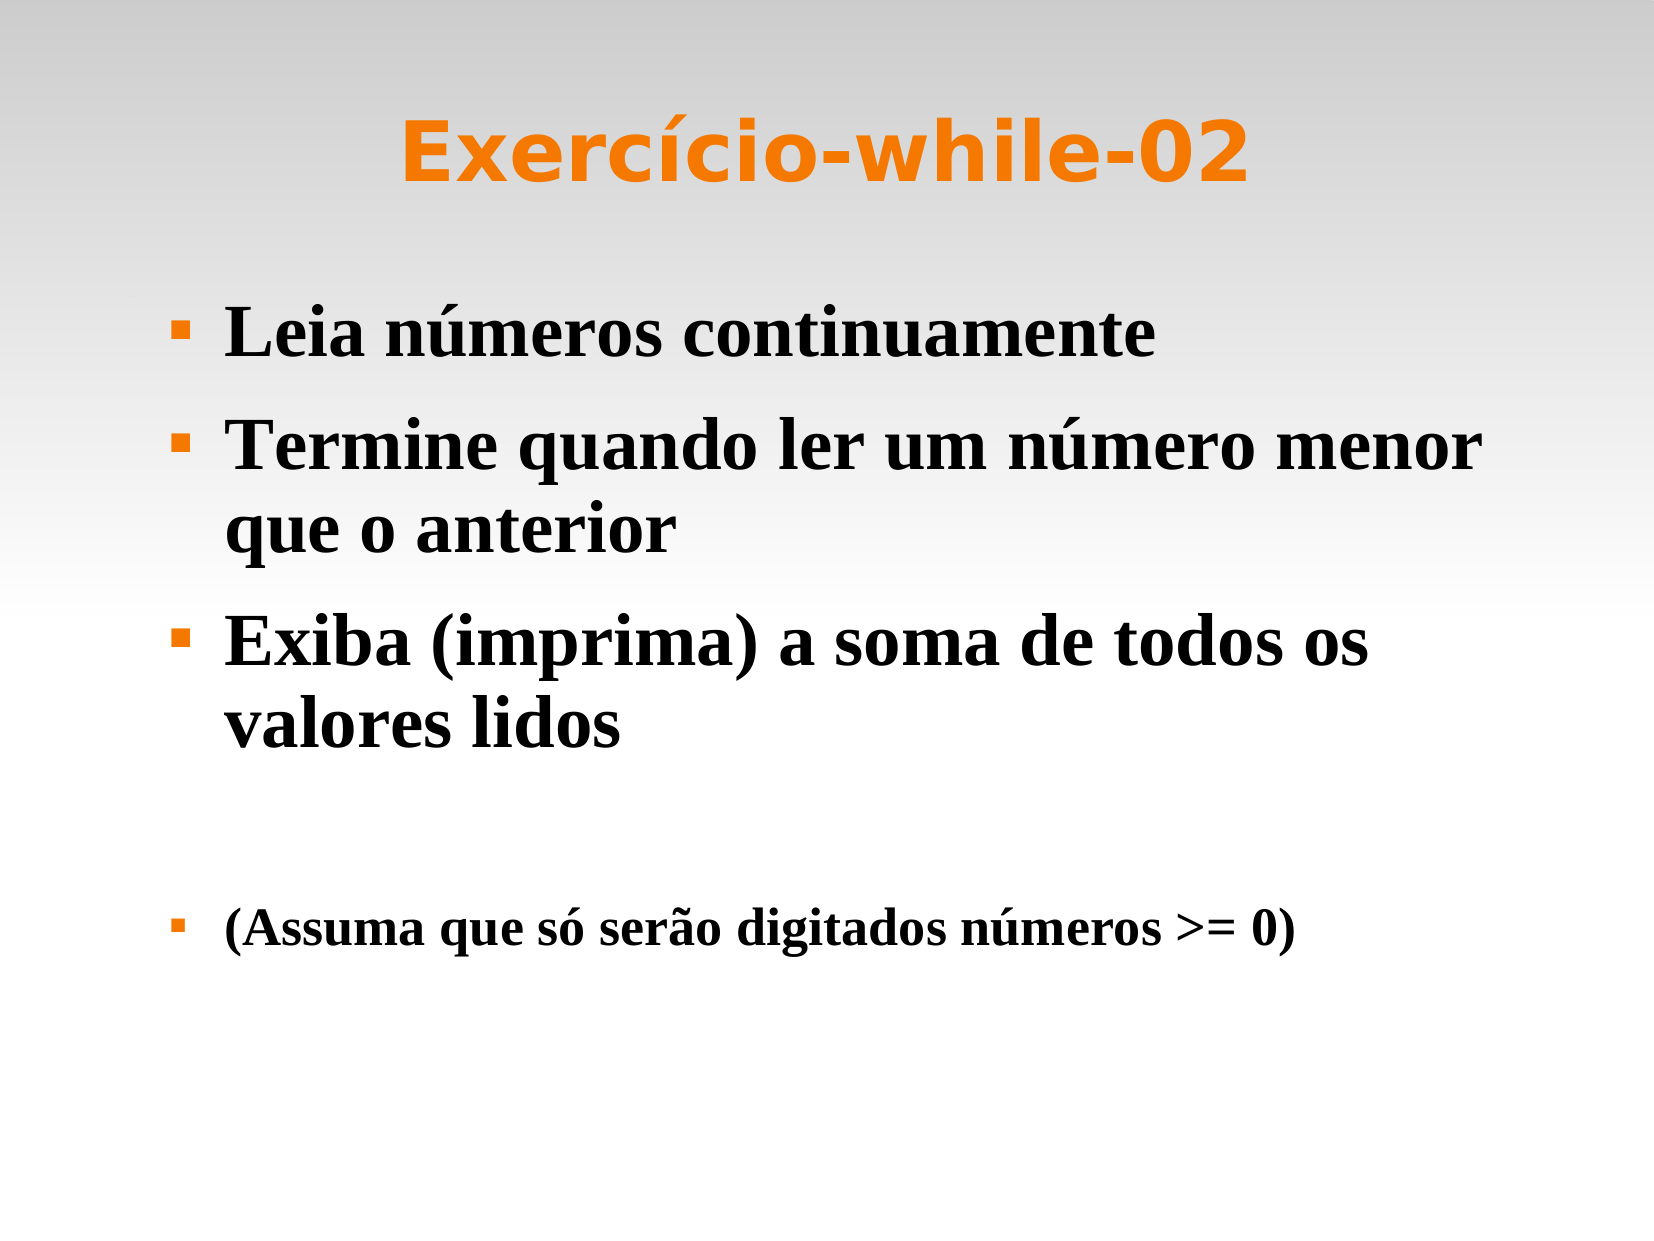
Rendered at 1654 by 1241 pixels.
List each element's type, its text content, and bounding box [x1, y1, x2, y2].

title Exercício-while-02 [82, 49, 1571, 257]
list Leia números continuamente Termine quando ler um número menor que o anterior Exiba (imprima) a soma de todos os valores lidos (Assuma que só serão digitados números >= 0) [82, 290, 1571, 1109]
